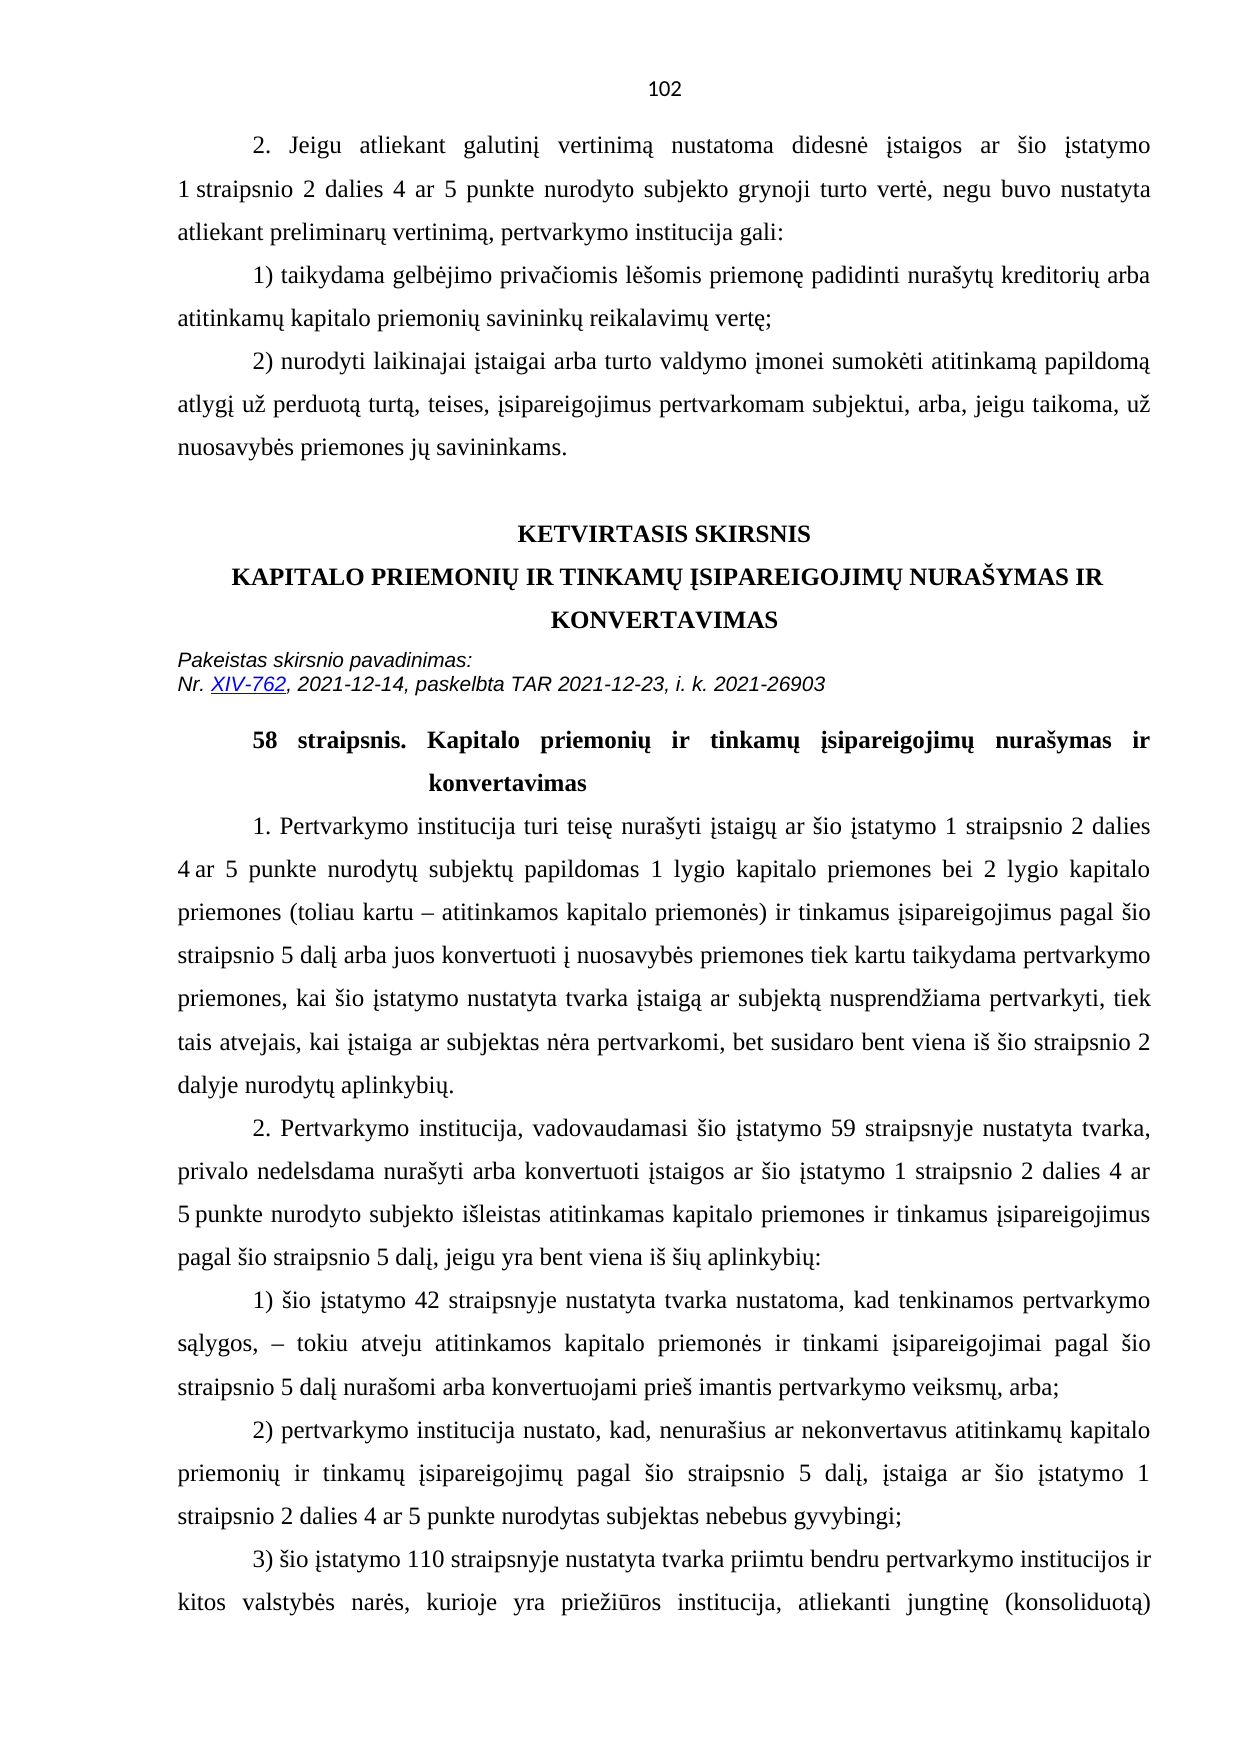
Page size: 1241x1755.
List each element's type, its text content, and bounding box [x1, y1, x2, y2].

text 1) taikydama gelbėjimo privačiomis lėšomis priemonę padidinti nurašytų kreditorių arba atitinkamų kapitalo priemonių savininkų reikalavimų vertę; [177, 260, 1152, 332]
text 2. Pertvarkymo institucija, vadovaudamasi šio įstatymo 59 straipsnyje nustatyta tvarka, privalo nedelsdama nurašyti arba konvertuoti įstaigos ar šio įstatymo 1 straipsnio 2 dalies 4 ar 5 punkte nurodyto subjekto išleistas atitinkamas kapitalo priemones ir tinkamus įsipareigojimus pagal šio straipsnio 5 dalį, jeigu yra bent viena iš šių aplinkybių: [177, 1113, 1152, 1271]
text Nr. XIV-762, 2021-12-14, paskelbta TAR 2021-12-23, i. k. 2021-26903 [177, 672, 1152, 696]
text 2) nurodyti laikinajai įstaigai arba turto valdymo įmonei sumokėti atitinkamą papildomą atlygį už perduotą turtą, teises, įsipareigojimus pertvarkomam subjektui, arba, jeigu taikoma, už nuosavybės priemones jų savininkams. [177, 346, 1152, 461]
text 58 straipsnis. Kapitalo priemonių ir tinkamų įsipareigojimų nurašymas ir konvertavimas [252, 725, 1152, 797]
text 2) pertvarkymo institucija nustato, kad, nenurašius ar nekonvertavus atitinkamų kapitalo priemonių ir tinkamų įsipareigojimų pagal šio straipsnio 5 dalį, įstaiga ar šio įstatymo 1 straipsnio 2 dalies 4 ar 5 punkte nurodytas subjektas nebebus gyvybingi; [177, 1415, 1152, 1530]
text 3) šio įstatymo 110 straipsnyje nustatyta tvarka priimtu bendru pertvarkymo institucijos ir kitos valstybės narės, kurioje yra priežiūros institucija, atliekanti jungtinę (konsoliduotą) [177, 1544, 1152, 1616]
text 1) šio įstatymo 42 straipsnyje nustatyta tvarka nustatoma, kad tenkinamos pertvarkymo sąlygos, – tokiu atveju atitinkamos kapitalo priemonės ir tinkami įsipareigojimai pagal šio straipsnio 5 dalį nurašomi arba konvertuojami prieš imantis pertvarkymo veiksmų, arba; [177, 1285, 1152, 1400]
text KAPITALO PRIEMONIŲ IR TINKAMŲ ĮSIPAREIGOJIMŲ NURAŠYMAS IR KONVERTAVIMAS [177, 562, 1152, 634]
text 2. Jeigu atliekant galutinį vertinimą nustatoma didesnė įstaigos ar šio įstatymo 1 straipsnio 2 dalies 4 ar 5 punkte nurodyto subjekto grynoji turto vertė, negu buvo nustatyta atliekant preliminarų vertinimą, pertvarkymo institucija gali: [177, 131, 1152, 246]
text Pakeistas skirsnio pavadinimas: [177, 648, 1152, 672]
text 1. Pertvarkymo institucija turi teisę nurašyti įstaigų ar šio įstatymo 1 straipsnio 2 dalies 4 ar 5 punkte nurodytų subjektų papildomas 1 lygio kapitalo priemones bei 2 lygio kapitalo priemones (toliau kartu – atitinkamos kapitalo priemonės) ir tinkamus įsipareigojimus pagal šio straipsnio 5 dalį arba juos konvertuoti į nuosavybės priemones tiek kartu taikydama pertvarkymo priemones, kai šio įstatymo nustatyta tvarka įstaigą ar subjektą nusprendžiama pertvarkyti, tiek tais atvejais, kai įstaiga ar subjektas nėra pertvarkomi, bet susidaro bent viena iš šio straipsnio 2 dalyje nurodytų aplinkybių. [177, 811, 1152, 1098]
text KETVIRTASIS SKIRSNIS [177, 519, 1152, 547]
